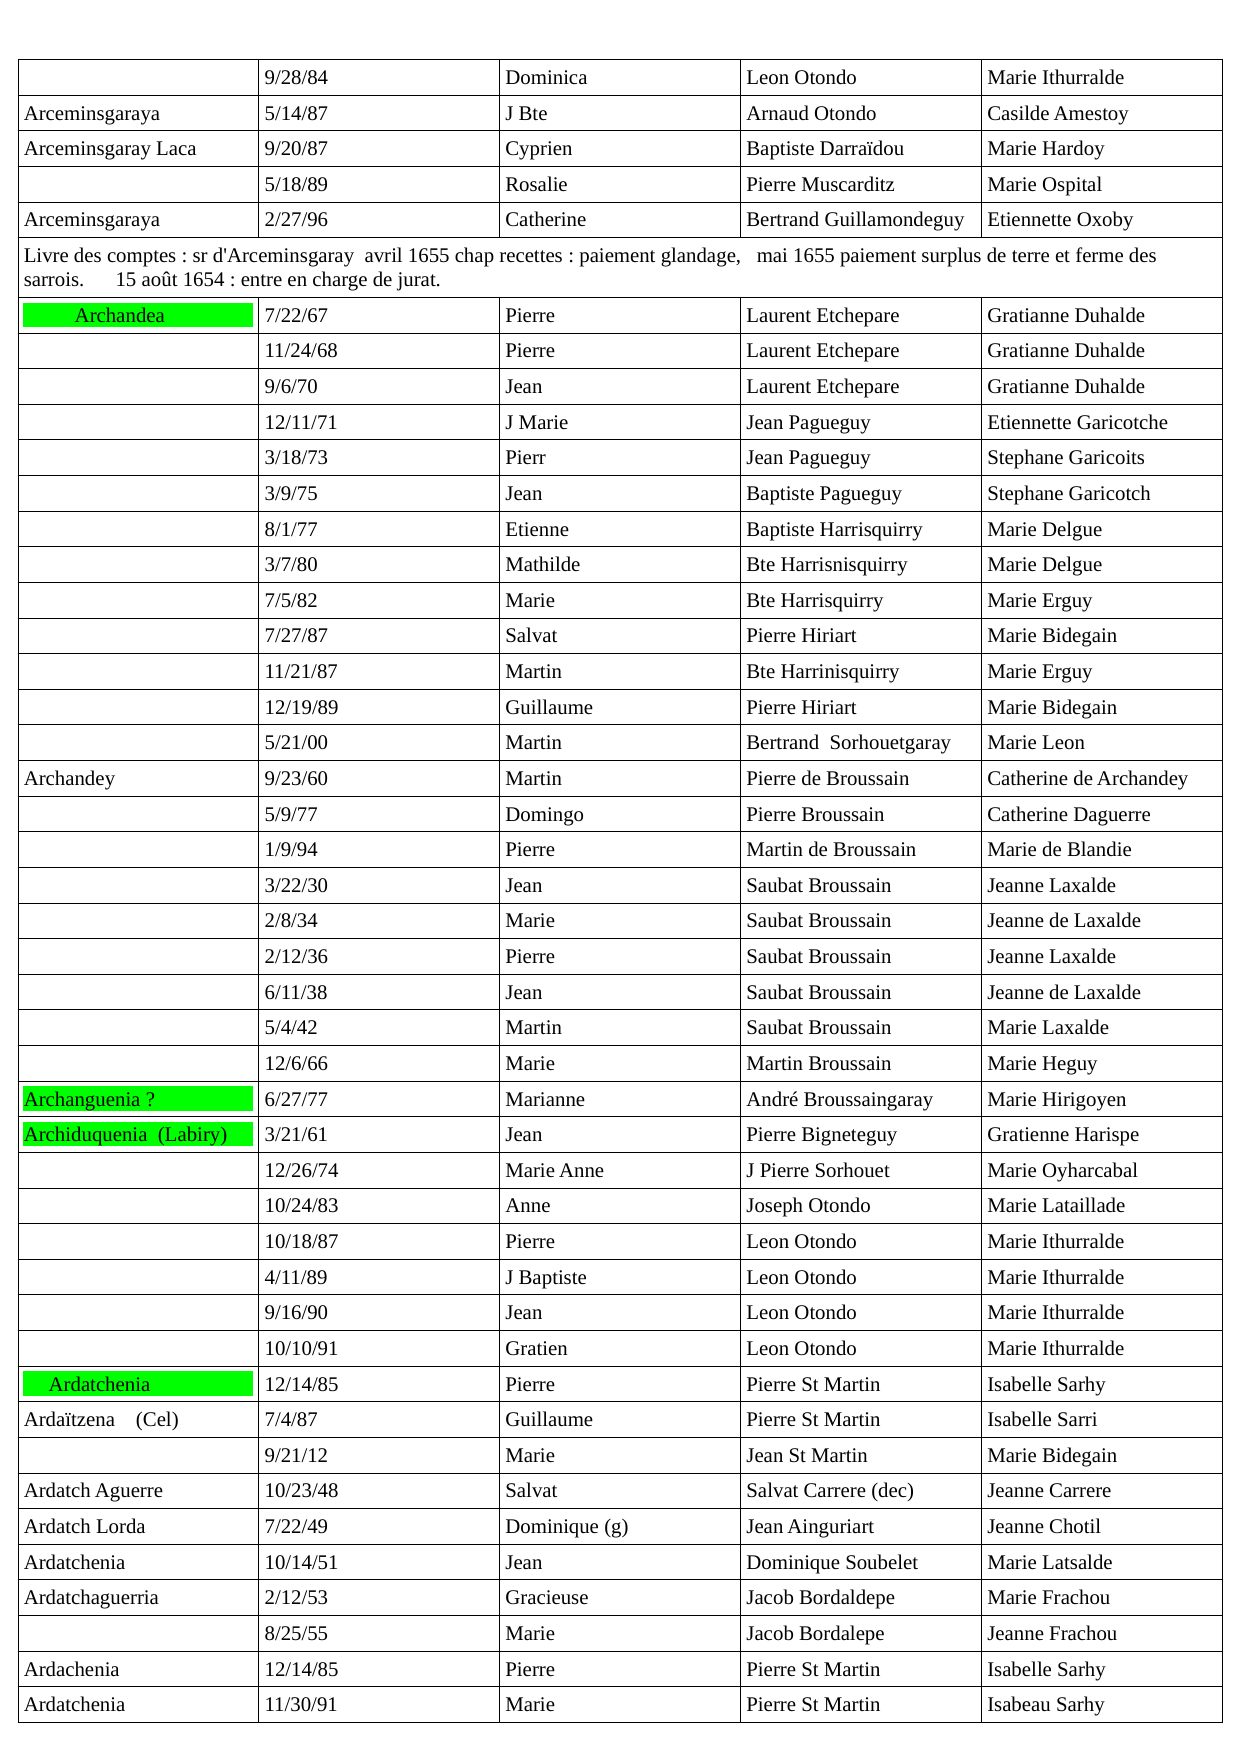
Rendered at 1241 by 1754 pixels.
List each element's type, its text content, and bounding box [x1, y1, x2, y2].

table_cell [19, 440, 258, 475]
table_cell Archandey [19, 761, 258, 796]
table_cell 23/10/1848 [259, 1474, 499, 1508]
table_cell Guillaume [500, 1402, 740, 1437]
table_cell Pierre St Martin [741, 1652, 981, 1686]
table_cell Gratienne Harispe [982, 1117, 1222, 1152]
table_cell Pierre Hiriart [741, 690, 981, 724]
table_cell 22/03/1730 [259, 868, 499, 902]
table_cell Salvat Carrere (dec) [741, 1474, 981, 1508]
table_cell Marie Ithurralde [982, 1224, 1222, 1259]
table_cell [19, 868, 258, 902]
table_cell Jeanne Chotil [982, 1509, 1222, 1544]
table_cell [19, 167, 258, 202]
table_cell Jeanne Frachou [982, 1616, 1222, 1651]
table_cell Marianne [500, 1082, 740, 1116]
table_cell [19, 1438, 258, 1472]
table_cell Etiennette Garicotche [982, 405, 1222, 439]
table_cell Martin [500, 761, 740, 796]
table_cell Pierre [500, 939, 740, 974]
table_cell 04/07/1787 [259, 1402, 499, 1437]
table_cell Jean Pagueguy [741, 440, 981, 475]
table_cell Pierre [500, 1224, 740, 1259]
table_cell Saubat Broussain [741, 975, 981, 1009]
table_cell Martin de Broussain [741, 832, 981, 867]
table_cell 25/08/1855 [259, 1616, 499, 1651]
table_cell Martin [500, 725, 740, 760]
table_cell Arceminsgaraya [19, 96, 258, 130]
table_cell Marie Bidegain [982, 1438, 1222, 1472]
table_cell 04/05/1742 [259, 1010, 499, 1045]
table_cell 05/07/1882 [259, 583, 499, 617]
table_cell Catherine de Archandey [982, 761, 1222, 796]
table_cell [19, 60, 258, 95]
table_cell Jeanne Laxalde [982, 939, 1222, 974]
table_cell Jean St Martin [741, 1438, 981, 1472]
table_cell 12/02/1736 [259, 939, 499, 974]
table_cell Catherine [500, 203, 740, 237]
table_cell Gratien [500, 1331, 740, 1366]
table_cell [19, 334, 258, 368]
table_cell Jean [500, 1295, 740, 1330]
table_cell Marie Delgue [982, 547, 1222, 582]
table_cell 10/10/1891 [259, 1331, 499, 1366]
table_cell Marie Erguy [982, 654, 1222, 689]
table_cell J Baptiste [500, 1260, 740, 1294]
table_cell 27/06/1877 [259, 1082, 499, 1116]
table_cell Stephane Garicoits [982, 440, 1222, 475]
table_cell 01/08/1877 [259, 512, 499, 546]
table_cell Marie [500, 1616, 740, 1651]
table_cell Marie Ospital [982, 167, 1222, 202]
table_cell Jean [500, 1545, 740, 1579]
table_cell Pierre St Martin [741, 1687, 981, 1722]
table_cell Mathilde [500, 547, 740, 582]
table_cell Casilde Amestoy [982, 96, 1222, 130]
table_cell 16/09/1890 [259, 1295, 499, 1330]
table_cell Salvat [500, 619, 740, 653]
table_cell Pierre Broussain [741, 797, 981, 831]
table_cell Jean Pagueguy [741, 405, 981, 439]
table_cell Jacob Bordaldepe [741, 1580, 981, 1615]
table_cell 24/10/1883 [259, 1189, 499, 1223]
table_cell 18/03/1873 [259, 440, 499, 475]
table_cell 21/11/1887 [259, 654, 499, 689]
table_cell Marie Hirigoyen [982, 1082, 1222, 1116]
table_cell Pierre Bigneteguy [741, 1117, 981, 1152]
table_cell Marie Oyharcabal [982, 1153, 1222, 1187]
table_cell Jeanne Laxalde [982, 868, 1222, 902]
table_cell Leon Otondo [741, 1260, 981, 1294]
table_cell Jean Ainguriart [741, 1509, 981, 1544]
table_cell André Broussaingaray [741, 1082, 981, 1116]
table_cell Pierre [500, 832, 740, 867]
table_cell Ardaïtzena (Cel) [19, 1402, 258, 1437]
table_cell Cyprien [500, 131, 740, 166]
table_cell 18/10/1887 [259, 1224, 499, 1259]
table_cell [19, 654, 258, 689]
table_cell Jean [500, 975, 740, 1009]
table_cell Ardatch Aguerre [19, 1474, 258, 1508]
table_cell Pierre [500, 1652, 740, 1686]
table_cell J Pierre Sorhouet [741, 1153, 981, 1187]
table_cell Archanguenia ? [19, 1082, 258, 1116]
table_cell Archandea [19, 298, 258, 332]
table_cell Jacob Bordalepe [741, 1616, 981, 1651]
table_cell Marie Ithurralde [982, 1295, 1222, 1330]
table_cell 18/05/1889 [259, 167, 499, 202]
table_cell Saubat Broussain [741, 939, 981, 974]
table_cell Marie Laxalde [982, 1010, 1222, 1045]
table_cell 07/03/1880 [259, 547, 499, 582]
table_cell Guillaume [500, 690, 740, 724]
table_cell Baptiste Harrisquirry [741, 512, 981, 546]
table_cell Jean [500, 1117, 740, 1152]
table_cell Marie de Blandie [982, 832, 1222, 867]
table_cell Jean [500, 369, 740, 404]
table_cell Leon Otondo [741, 1331, 981, 1366]
table_cell 24/11/1868 [259, 334, 499, 368]
table_cell Stephane Garicotch [982, 476, 1222, 511]
table_cell 22/07/1867 [259, 298, 499, 332]
table_cell Marie Hardoy [982, 131, 1222, 166]
table_cell Arnaud Otondo [741, 96, 981, 130]
table_cell 11/04/1889 [259, 1260, 499, 1294]
table_cell Jeanne de Laxalde [982, 975, 1222, 1009]
table_cell Marie Anne [500, 1153, 740, 1187]
table_cell Marie Leon [982, 725, 1222, 760]
table_cell Dominique Soubelet [741, 1545, 981, 1579]
table_cell Laurent Etchepare [741, 334, 981, 368]
table_cell 26/12/1874 [259, 1153, 499, 1187]
table_cell [19, 832, 258, 867]
table_cell Salvat [500, 1474, 740, 1508]
table_cell Leon Otondo [741, 1224, 981, 1259]
table_cell Ardatchenia [19, 1545, 258, 1579]
table_cell Ardatch Lorda [19, 1509, 258, 1544]
table_cell Marie Delgue [982, 512, 1222, 546]
table_cell Jean [500, 476, 740, 511]
table_cell Pierre St Martin [741, 1367, 981, 1401]
table_cell 14/12/1785 [259, 1652, 499, 1686]
table_cell Saubat Broussain [741, 868, 981, 902]
table_cell Ardachenia [19, 1652, 258, 1686]
table_cell [19, 369, 258, 404]
table_cell Domingo [500, 797, 740, 831]
table_cell Jeanne Carrere [982, 1474, 1222, 1508]
table_cell [19, 1616, 258, 1651]
table_cell 28/09/1884 [259, 60, 499, 95]
table_cell Marie Frachou [982, 1580, 1222, 1615]
table_cell Gratianne Duhalde [982, 298, 1222, 332]
table_cell 09/05/1677 [259, 797, 499, 831]
table_cell [19, 547, 258, 582]
table_cell Jeanne de Laxalde [982, 904, 1222, 938]
table_cell Etienne [500, 512, 740, 546]
table_cell Isabelle Sarhy [982, 1652, 1222, 1686]
table_cell 30/11/1791 [259, 1687, 499, 1722]
table_cell Catherine Daguerre [982, 797, 1222, 831]
table_cell Gratianne Duhalde [982, 369, 1222, 404]
table_cell [19, 512, 258, 546]
table_cell Livre des comptes : sr d'Arceminsgaray avril 1655 chap recettes : paiement glandage, mai 1655 paiement surplus de terre et ferme des sarrois. 15 août 1654 : entre en charge de jurat. [19, 238, 1222, 297]
table_cell 27/07/1887 [259, 619, 499, 653]
table_cell 19/12/1889 [259, 690, 499, 724]
table_cell Pierr [500, 440, 740, 475]
table_cell Baptiste Darraïdou [741, 131, 981, 166]
table_cell Pierre Muscarditz [741, 167, 981, 202]
table_cell Marie Bidegain [982, 690, 1222, 724]
table_cell Pierre [500, 334, 740, 368]
table_cell Saubat Broussain [741, 1010, 981, 1045]
table_cell Jean [500, 868, 740, 902]
table_cell Marie [500, 1046, 740, 1081]
table_cell [19, 1046, 258, 1081]
table_cell Bertrand Sorhouetgaray [741, 725, 981, 760]
table_cell [19, 939, 258, 974]
table_cell Marie Erguy [982, 583, 1222, 617]
table_cell Marie Lataillade [982, 1189, 1222, 1223]
table_cell Leon Otondo [741, 60, 981, 95]
table_cell Gracieuse [500, 1580, 740, 1615]
table_cell 08/02/1734 [259, 904, 499, 938]
table_cell Anne [500, 1189, 740, 1223]
table_cell J Marie [500, 405, 740, 439]
table_cell 14/10/1851 [259, 1545, 499, 1579]
table_cell Pierre de Broussain [741, 761, 981, 796]
table_cell Marie Heguy [982, 1046, 1222, 1081]
table_cell Pierre [500, 298, 740, 332]
table_cell Joseph Otondo [741, 1189, 981, 1223]
table_cell 09/01/1694 [259, 832, 499, 867]
table_cell Isabelle Sarri [982, 1402, 1222, 1437]
table_cell [19, 1010, 258, 1045]
table_cell [19, 1189, 258, 1223]
table_cell [19, 1331, 258, 1366]
table_cell 21/09/1812 [259, 1438, 499, 1472]
table_cell Gratianne Duhalde [982, 334, 1222, 368]
table_cell Bte Harrisnisquirry [741, 547, 981, 582]
table_cell Ardatchenia [19, 1687, 258, 1722]
table_cell Marie [500, 904, 740, 938]
table_cell [19, 405, 258, 439]
table_cell 20/09/1887 [259, 131, 499, 166]
table_cell Baptiste Pagueguy [741, 476, 981, 511]
table_cell 21/05/1900 [259, 725, 499, 760]
table_cell Etiennette Oxoby [982, 203, 1222, 237]
table_cell 11/06/1738 [259, 975, 499, 1009]
table_cell [19, 797, 258, 831]
table_cell [19, 1295, 258, 1330]
table_cell 27/02/1896 [259, 203, 499, 237]
table_cell Ardatchenia [19, 1367, 258, 1401]
table_cell Martin [500, 654, 740, 689]
table_cell Dominica [500, 60, 740, 95]
table_cell Marie [500, 583, 740, 617]
table_cell [19, 975, 258, 1009]
table_cell Bte Harrisquirry [741, 583, 981, 617]
table_cell Saubat Broussain [741, 904, 981, 938]
table_cell Pierre St Martin [741, 1402, 981, 1437]
table_cell 11/12/1871 [259, 405, 499, 439]
table_cell Laurent Etchepare [741, 369, 981, 404]
table_cell 21/03/1861 [259, 1117, 499, 1152]
table_cell J Bte [500, 96, 740, 130]
table_cell [19, 1224, 258, 1259]
table_cell Isabeau Sarhy [982, 1687, 1222, 1722]
table_cell [19, 476, 258, 511]
table_cell [19, 725, 258, 760]
table_cell Pierre Hiriart [741, 619, 981, 653]
table_cell Marie Bidegain [982, 619, 1222, 653]
table_cell 09/03/1875 [259, 476, 499, 511]
table_cell 12/02/1853 [259, 1580, 499, 1615]
table_cell [19, 583, 258, 617]
table_cell [19, 690, 258, 724]
table_cell Isabelle Sarhy [982, 1367, 1222, 1401]
table_cell Laurent Etchepare [741, 298, 981, 332]
table_cell Marie [500, 1687, 740, 1722]
table_cell 23/09/1660 [259, 761, 499, 796]
table_cell Arceminsgaray Laca [19, 131, 258, 166]
table_cell Marie [500, 1438, 740, 1472]
table_cell Archiduquenia (Labiry) [19, 1117, 258, 1152]
table_cell 14/12/1785 [259, 1367, 499, 1401]
table_cell Martin [500, 1010, 740, 1045]
table_cell Arceminsgaraya [19, 203, 258, 237]
table_cell [19, 904, 258, 938]
table_cell [19, 1153, 258, 1187]
table_cell Marie Ithurralde [982, 60, 1222, 95]
table_cell Bte Harrinisquirry [741, 654, 981, 689]
table_cell Leon Otondo [741, 1295, 981, 1330]
table_cell Pierre [500, 1367, 740, 1401]
table_cell Dominique (g) [500, 1509, 740, 1544]
table_cell Martin Broussain [741, 1046, 981, 1081]
table_cell 06/09/1870 [259, 369, 499, 404]
table_cell 14/05/1887 [259, 96, 499, 130]
table_cell Rosalie [500, 167, 740, 202]
table_cell [19, 619, 258, 653]
table_cell Bertrand Guillamondeguy [741, 203, 981, 237]
table_cell Marie Ithurralde [982, 1331, 1222, 1366]
table_cell 22/07/1849 [259, 1509, 499, 1544]
table_cell 06/12/1766 [259, 1046, 499, 1081]
table_cell Marie Ithurralde [982, 1260, 1222, 1294]
table_cell Ardatchaguerria [19, 1580, 258, 1615]
table_cell Marie Latsalde [982, 1545, 1222, 1579]
table_cell [19, 1260, 258, 1294]
